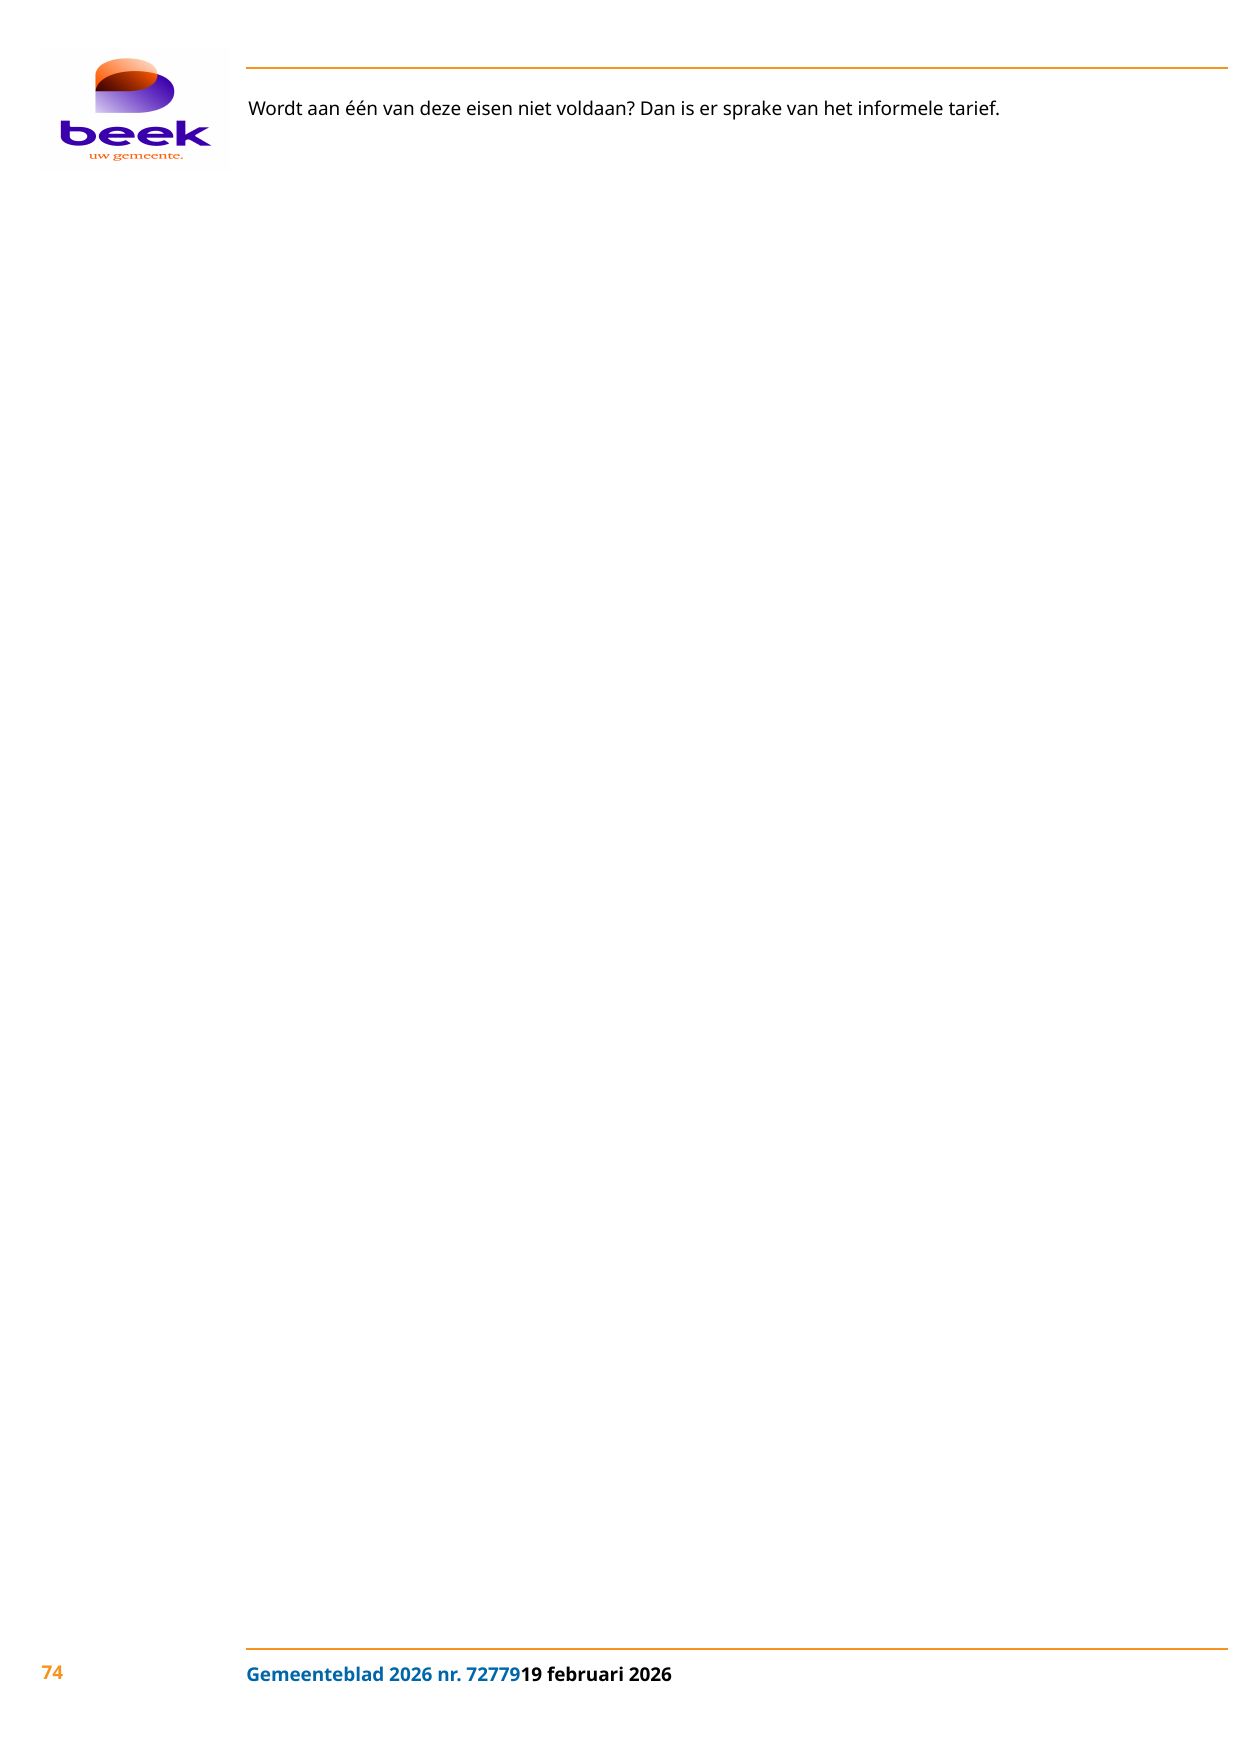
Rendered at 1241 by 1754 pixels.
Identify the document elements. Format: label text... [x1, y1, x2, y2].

text Wordt aan één van deze eisen niet voldaan? Dan is er sprake van het informele tarief. [248, 95, 1152, 121]
picture [41, 47, 231, 172]
